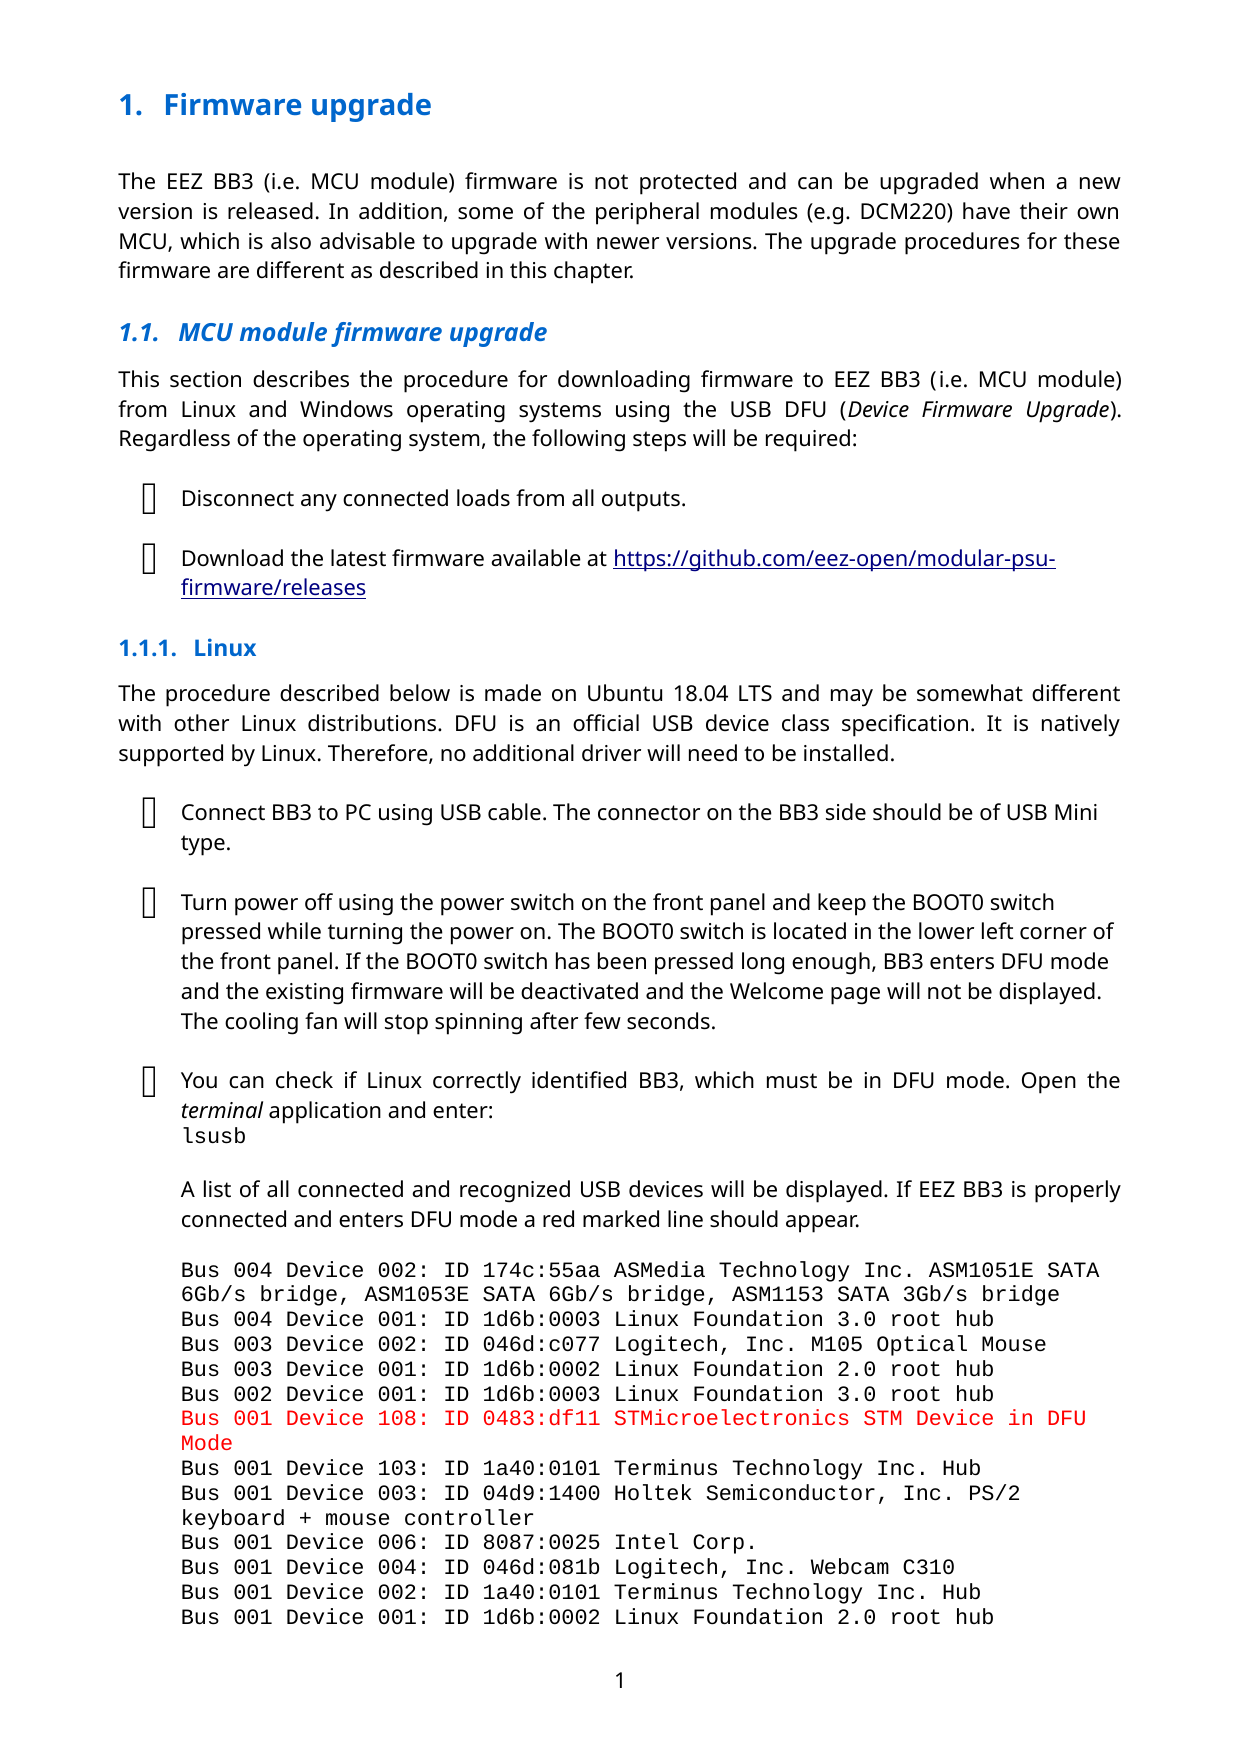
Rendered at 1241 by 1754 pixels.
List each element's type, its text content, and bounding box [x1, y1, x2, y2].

table_cell You can check if Linux correctly identified BB3, which must be in DFU mode. Open the terminal application and enter: lsusb A list of all connected and recognized USB devices will be displayed. If EEZ BB3 is properly connected and enters DFU mode a red marked line should appear. Bus 004 Device 002: ID 174c:55aa ASMedia Technology Inc. ASM1051E SATA 6Gb/s bridge, ASM1053E SATA 6Gb/s bridge, ASM1153 SATA 3Gb/s bridge Bus 004 Device 001: ID 1d6b:0003 Linux Foundation 3.0 root hub Bus 003 Device 002: ID 046d:c077 Logitech, Inc. M105 Optical Mouse Bus 003 Device 001: ID 1d6b:0002 Linux Foundation 2.0 root hub Bus 002 Device 001: ID 1d6b:0003 Linux Foundation 3.0 root hub Bus 001 Device 108: ID 0483:df11 STMicroelectronics STM Device in DFU Mode Bus 001 Device 103: ID 1a40:0101 Terminus Technology Inc. Hub Bus 001 Device 003: ID 04d9:1400 Holtek Semiconductor, Inc. PS/2 keyboard + mouse controller Bus 001 Device 006: ID 8087:0025 Intel Corp. Bus 001 Device 004: ID 046d:081b Logitech, Inc. Webcam C310 Bus 001 Device 002: ID 1a40:0101 Terminus Technology Inc. Hub Bus 001 Device 001: ID 1d6b:0002 Linux Foundation 2.0 root hub [181, 1065, 1122, 1631]
table_cell  [118, 887, 181, 1065]
subtitle Firmware upgrade [118, 84, 1122, 124]
text This section describes the procedure for downloading firmware to EEZ BB3 (i.e. MCU module) from Linux and Windows operating systems using the USB DFU (Device Firmware Upgrade). Regardless of the operating system, the following steps will be required: [118, 364, 1122, 453]
text The EEZ BB3 (i.e. MCU module) firmware is not protected and can be upgraded when a new version is released. In addition, some of the peripheral modules (e.g. DCM220) have their own MCU, which is also advisable to upgrade with newer versions. The upgrade procedures for these firmware are different as described in this chapter. [118, 166, 1122, 285]
subtitle Linux [118, 632, 1122, 663]
table_header Connect BB3 to PC using USB cable. The connector on the BB3 side should be of USB Mini type. [181, 797, 1122, 887]
table_header  [118, 797, 181, 887]
table_cell  [118, 543, 181, 632]
table_cell  [118, 1065, 181, 1631]
table_cell Turn power off using the power switch on the front panel and keep the BOOT0 switch pressed while turning the power on. The BOOT0 switch is located in the lower left corner of the front panel. If the BOOT0 switch has been pressed long enough, BB3 enters DFU mode and the existing firmware will be deactivated and the Welcome page will not be displayed. The cooling fan will stop spinning after few seconds. [181, 887, 1122, 1065]
table_header Disconnect any connected loads from all outputs. [181, 483, 1122, 543]
table_header  [118, 483, 181, 543]
text The procedure described below is made on Ubuntu 18.04 LTS and may be somewhat different with other Linux distributions. DFU is an official USB device class specification. It is natively supported by Linux. Therefore, no additional driver will need to be installed. [118, 678, 1122, 767]
subtitle MCU module firmware upgrade [118, 315, 1122, 349]
table_cell Download the latest firmware available at https://github.com/eez-open/modular-psu-firmware/releases [181, 543, 1122, 632]
